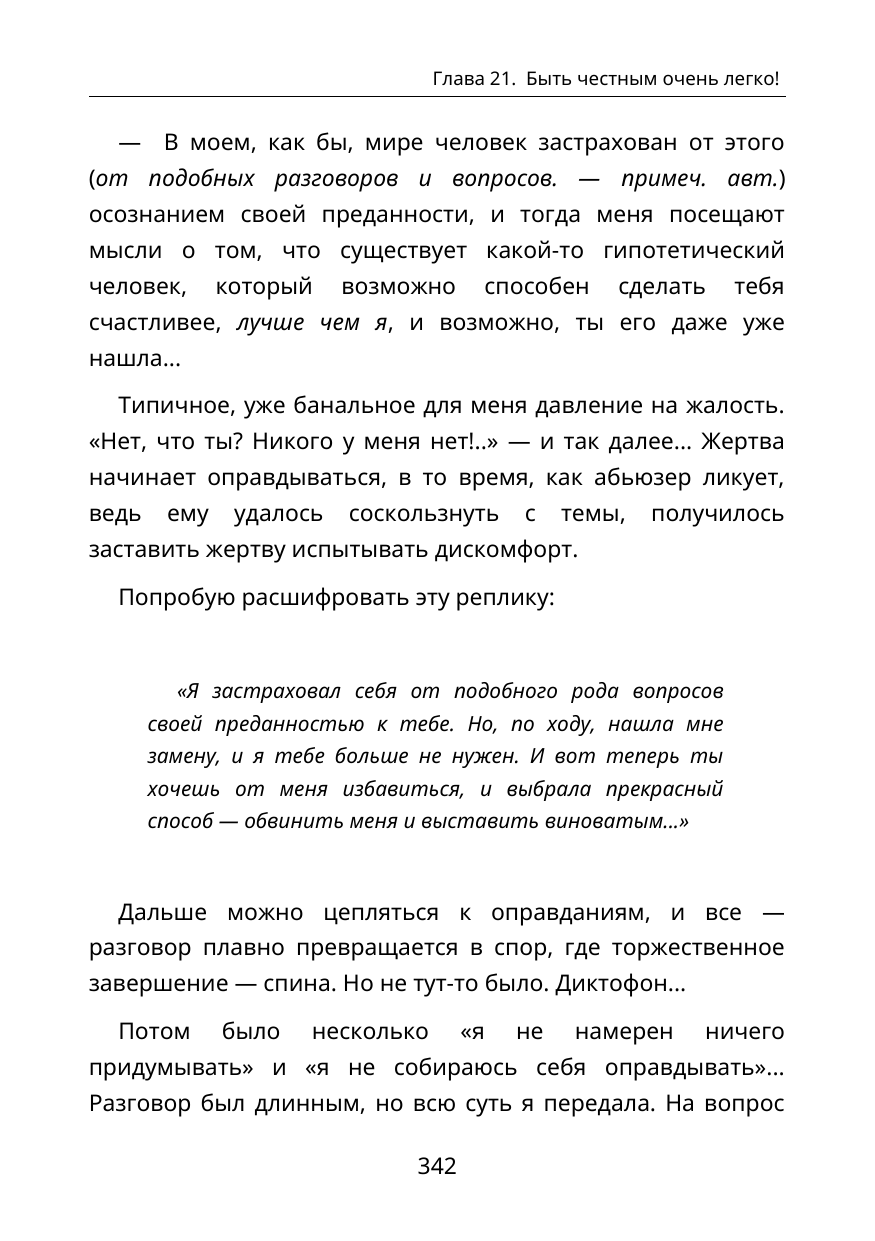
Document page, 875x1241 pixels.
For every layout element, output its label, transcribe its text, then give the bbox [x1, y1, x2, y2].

text Потом было несколько «я не намерен ничего придумывать» и «я не собираюсь себя оправдывать»... Разговор был длинным, но всю суть я передала. На вопрос [88, 1015, 786, 1118]
text Типичное, уже банальное для меня давление на жалость. «Нет, что ты? Никого у меня нет!..» — и так далее... Жертва начинает оправдываться, в то время, как абьюзер ликует, ведь ему удалось соскользнуть с темы, получилось заставить жертву испытывать дискомфорт. [88, 389, 786, 564]
text Дальше можно цепляться к оправданиям, и все — разговор плавно превращается в спор, где торжественное завершение — спина. Но не тут-то было. Диктофон... [88, 895, 786, 998]
text «Я застраховал себя от подобного рода вопросов своей преданностью к тебе. Но, по ходу, нашла мне замену, и я тебе больше не нужен. И вот теперь ты хочешь от меня избавиться, и выбрала прекрасный способ — обвинить меня и выставить виноватым...» [147, 676, 727, 835]
list В моем, как бы, мире человек застрахован от этого (от подобных разговоров и вопросов. — примеч. авт.) осознанием своей преданности, и тогда меня посещают мысли о том, что существует какой-то гипотетический человек, который возможно способен сделать тебя счастливее, лучше чем я, и возможно, ты его даже уже нашла... [88, 126, 786, 373]
text Попробую расшифровать эту реплику: [88, 581, 786, 612]
